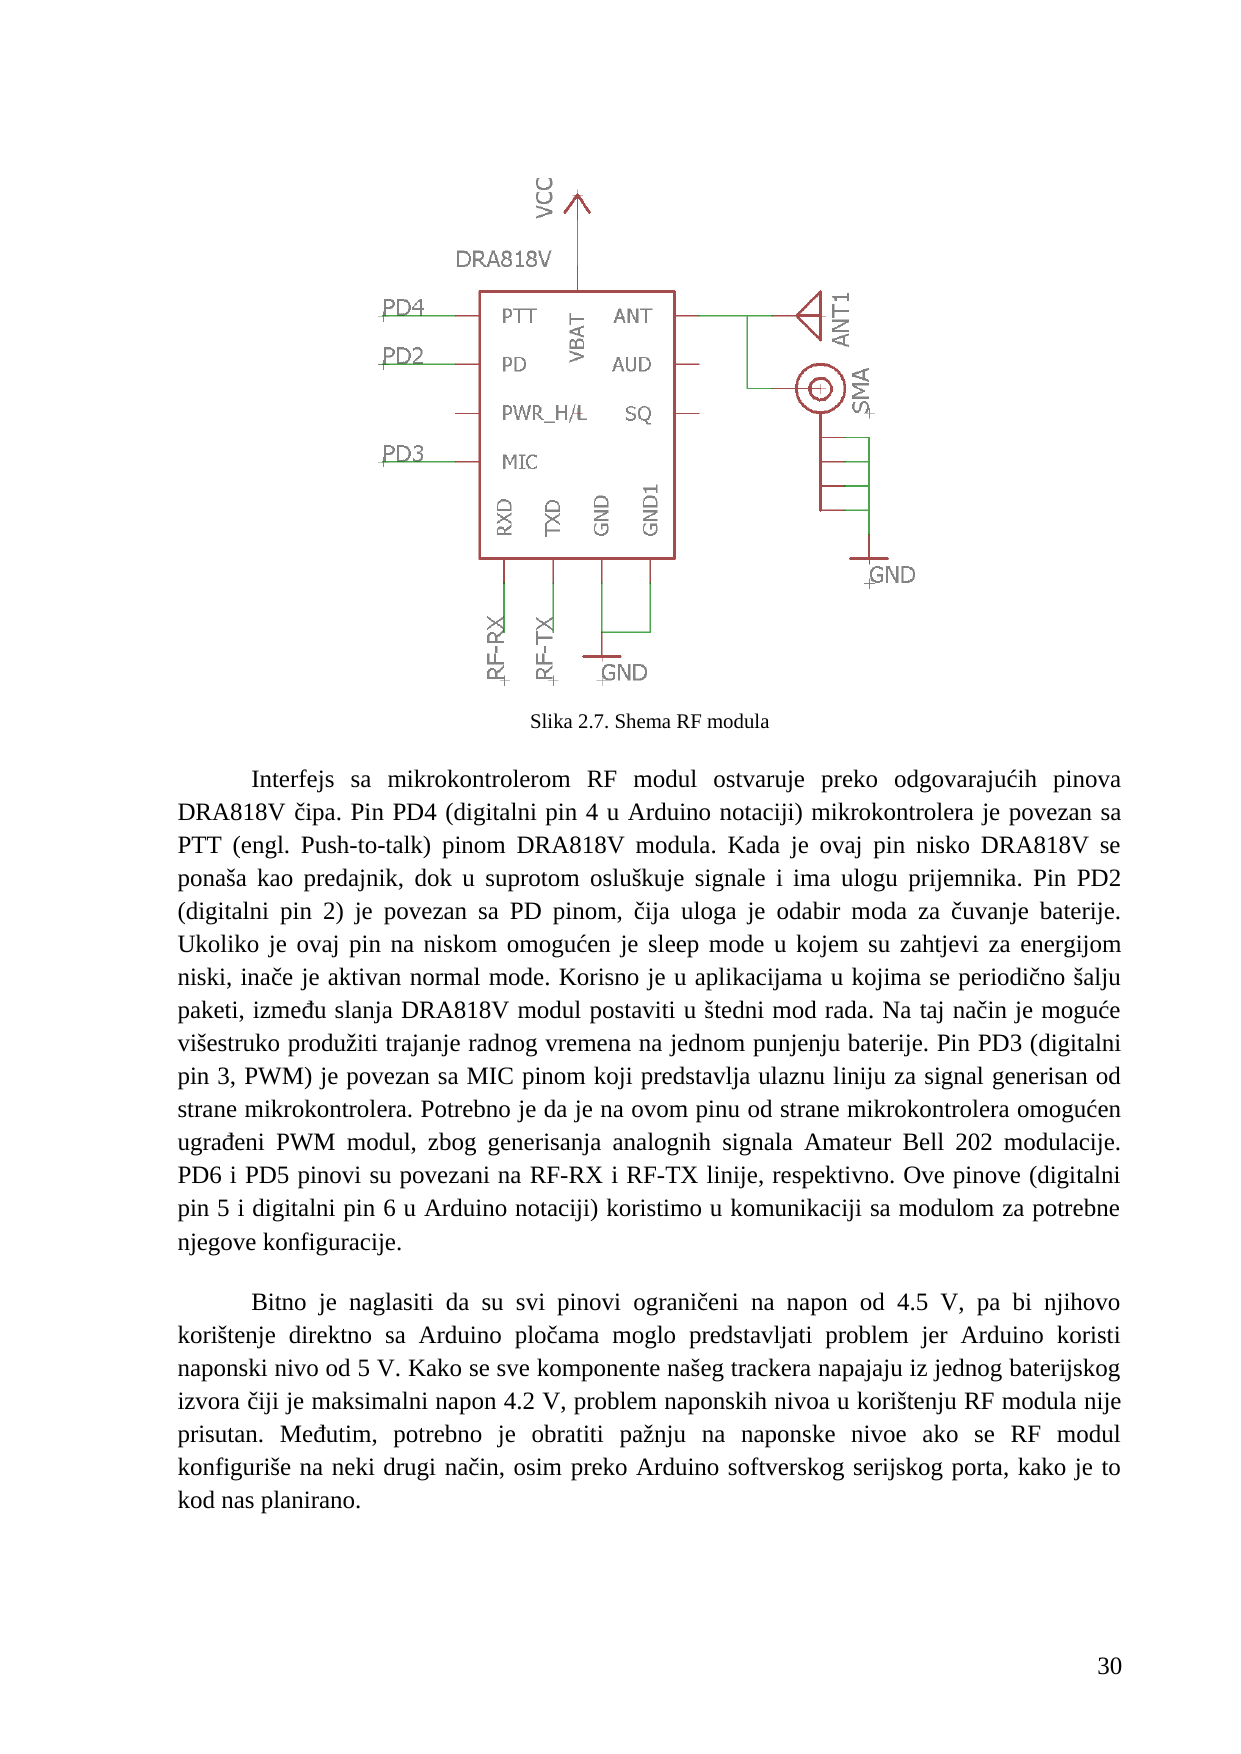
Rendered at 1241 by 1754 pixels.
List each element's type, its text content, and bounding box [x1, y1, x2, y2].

text Interfejs sa mikrokontrolerom RF modul ostvaruje preko odgovarajućih pinova DRA818V čipa. Pin PD4 (digitalni pin 4 u Arduino notaciji) mikrokontrolera je povezan sa PTT (engl. Push-to-talk) pinom DRA818V modula. Kada je ovaj pin nisko DRA818V se ponaša kao predajnik, dok u suprotom osluškuje signale i ima ulogu prijemnika. Pin PD2 (digitalni pin 2) je povezan sa PD pinom, čija uloga je odabir moda za čuvanje baterije. Ukoliko je ovaj pin na niskom omogućen je sleep mode u kojem su zahtjevi za energijom niski, inače je aktivan normal mode. Korisno je u aplikacijama u kojima se periodično šalju paketi, između slanja DRA818V modul postaviti u štedni mod rada. Na taj način je moguće višestruko produžiti trajanje radnog vremena na jednom punjenju baterije. Pin PD3 (digitalni pin 3, PWM) je povezan sa MIC pinom koji predstavlja ulaznu liniju za signal generisan od strane mikrokontrolera. Potrebno je da je na ovom pinu od strane mikrokontrolera omogućen ugrađeni PWM modul, zbog generisanja analognih signala Amateur Bell 202 modulacije. PD6 i PD5 pinovi su povezani na RF-RX i RF-TX linije, respektivno. Ove pinove (digitalni pin 5 i digitalni pin 6 u Arduino notaciji) koristimo u komunikaciji sa modulom za potrebne njegove konfiguracije. [177, 764, 1122, 1255]
text Slika 2.7. Shema RF modula [177, 709, 1122, 733]
text Bitno je naglasiti da su svi pinovi ograničeni na napon od 4.5 V, pa bi njihovo korištenje direktno sa Arduino pločama moglo predstavljati problem jer Arduino koristi naponski nivo od 5 V. Kako se sve komponente našeg trackera napajaju iz jednog baterijskog izvora čiji je maksimalni napon 4.2 V, problem naponskih nivoa u korištenju RF modula nije prisutan. Međutim, potrebno je obratiti pažnju na naponske nivoe ako se RF modul konfiguriše na neki drugi način, osim preko Arduino softverskog serijskog porta, kako je to kod nas planirano. [177, 1287, 1122, 1514]
picture [362, 173, 937, 703]
